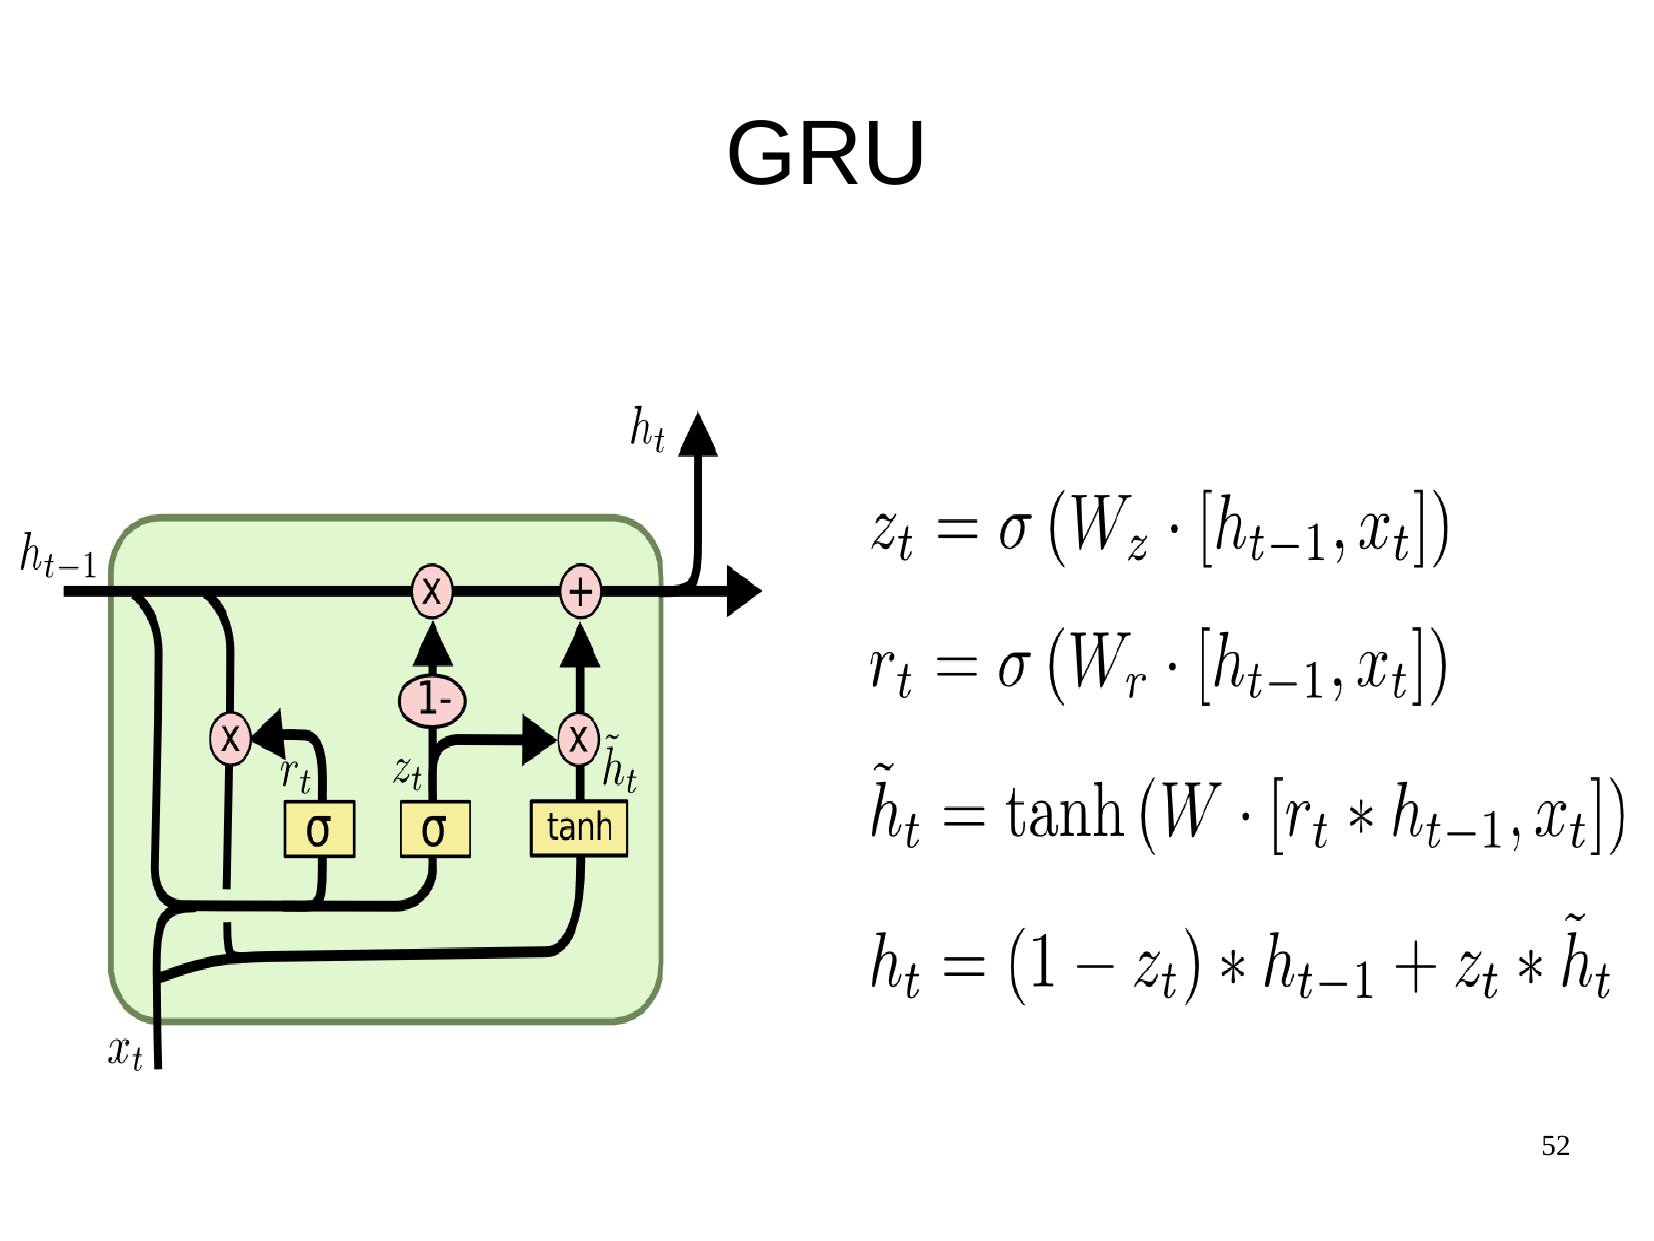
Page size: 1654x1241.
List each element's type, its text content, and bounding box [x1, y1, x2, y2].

picture [0, 402, 1654, 1094]
title GRU [82, 49, 1571, 257]
